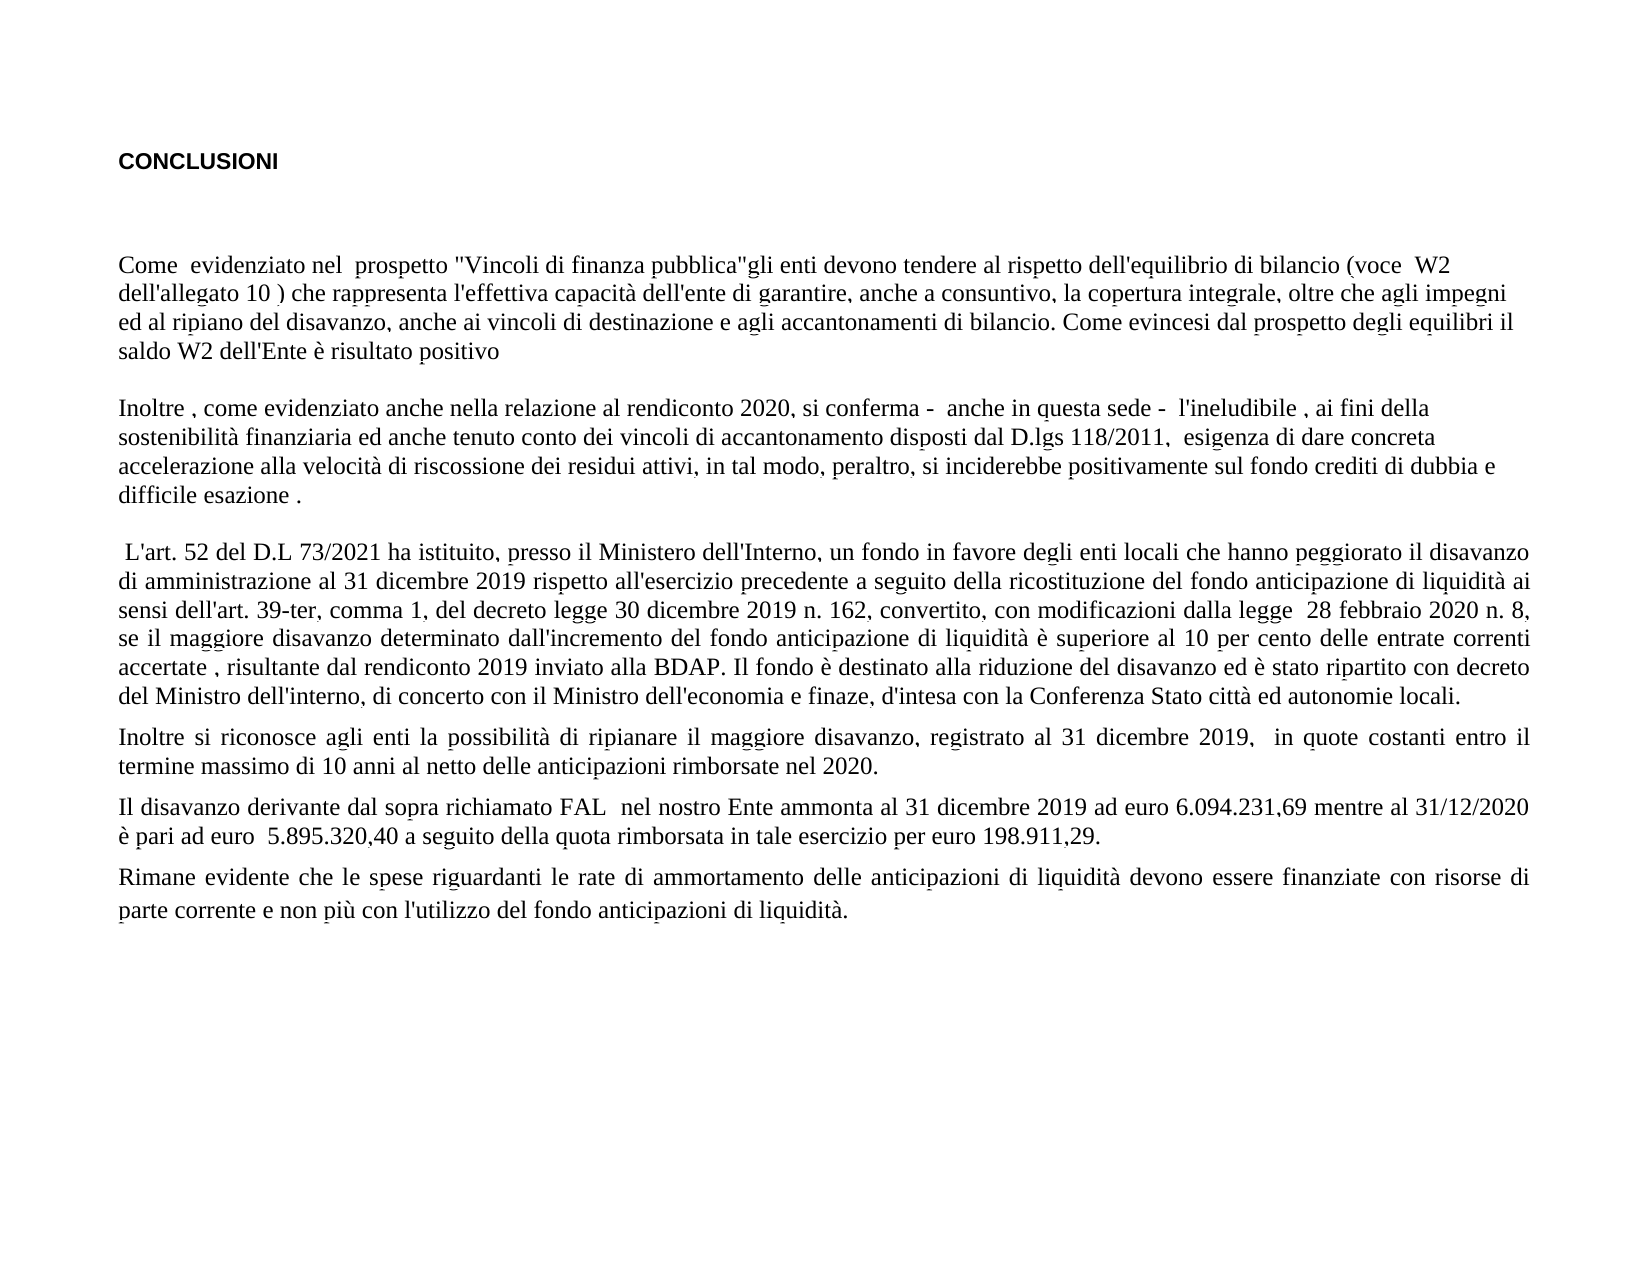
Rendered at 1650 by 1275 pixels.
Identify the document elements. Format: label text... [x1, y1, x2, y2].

text L'art. 52 del D.L 73/2021 ha istituito, presso il Ministero dell'Interno, un fondo in favore degli enti locali che hanno peggiorato il disavanzo di amministrazione al 31 dicembre 2019 rispetto all'esercizio precedente a seguito della ricostituzione del fondo anticipazione di liquidità ai [118, 537, 1532, 591]
text Come evidenziato nel prospetto "Vincoli di finanza pubblica"gli enti devono tendere al rispetto dell'equilibrio di bilancio (voce W2 dell'allegato 10 ) che rappresenta l'effettiva capacità dell'ente di garantire, anche a consuntivo, la copertura integrale, oltre che agli impegni ed al ripiano del disavanzo, anche ai vincoli di destinazione e agli accantonamenti di bilancio. Come evincesi dal prospetto degli equilibri il saldo W2 dell'Ente è risultato positivo [118, 250, 1532, 365]
text Inoltre si riconosce agli enti la possibilità di ripianare il maggiore disavanzo, registrato al 31 dicembre 2019, in quote costanti entro il termine massimo di 10 anni al netto delle anticipazioni rimborsate nel 2020. [118, 722, 1532, 780]
text Inoltre , come evidenziato anche nella relazione al rendiconto 2020, si conferma - anche in questa sede - l'ineludibile , ai fini della sostenibilità finanziaria ed anche tenuto conto dei vincoli di accantonamento disposti dal D.lgs 118/2011, esigenza di dare concreta accelerazione alla velocità di riscossione dei residui attivi, in tal modo, peraltro, si inciderebbe positivamente sul fondo crediti di dubbia e difficile esazione . [118, 393, 1532, 508]
text Il disavanzo derivante dal sopra richiamato FAL nel nostro Ente ammonta al 31 dicembre 2019 ad euro 6.094.231,69 mentre al 31/12/2020 è pari ad euro 5.895.320,40 a seguito della quota rimborsata in tale esercizio per euro 198.911,29. [118, 792, 1532, 850]
text sensi dell'art. 39-ter, comma 1, del decreto legge 30 dicembre 2019 n. 162, convertito, con modificazioni dalla legge 28 febbraio 2020 n. 8, se il maggiore disavanzo determinato dall'incremento del fondo anticipazione di liquidità è superiore al 10 per cento delle entrate correnti [118, 592, 1532, 648]
text accertate , risultante dal rendiconto 2019 inviato alla BDAP. Il fondo è destinato alla riduzione del disavanzo ed è stato ripartito con decreto del Ministro dell'interno, di concerto con il Ministro dell'economia e finaze, d'intesa con la Conferenza Stato città ed autonomie locali. [118, 650, 1532, 710]
text CONCLUSIONI [118, 148, 1532, 174]
text Rimane evidente che le spese riguardanti le rate di ammortamento delle anticipazioni di liquidità devono essere finanziate con risorse di parte corrente e non più con l'utilizzo del fondo anticipazioni di liquidità. [118, 862, 1532, 924]
